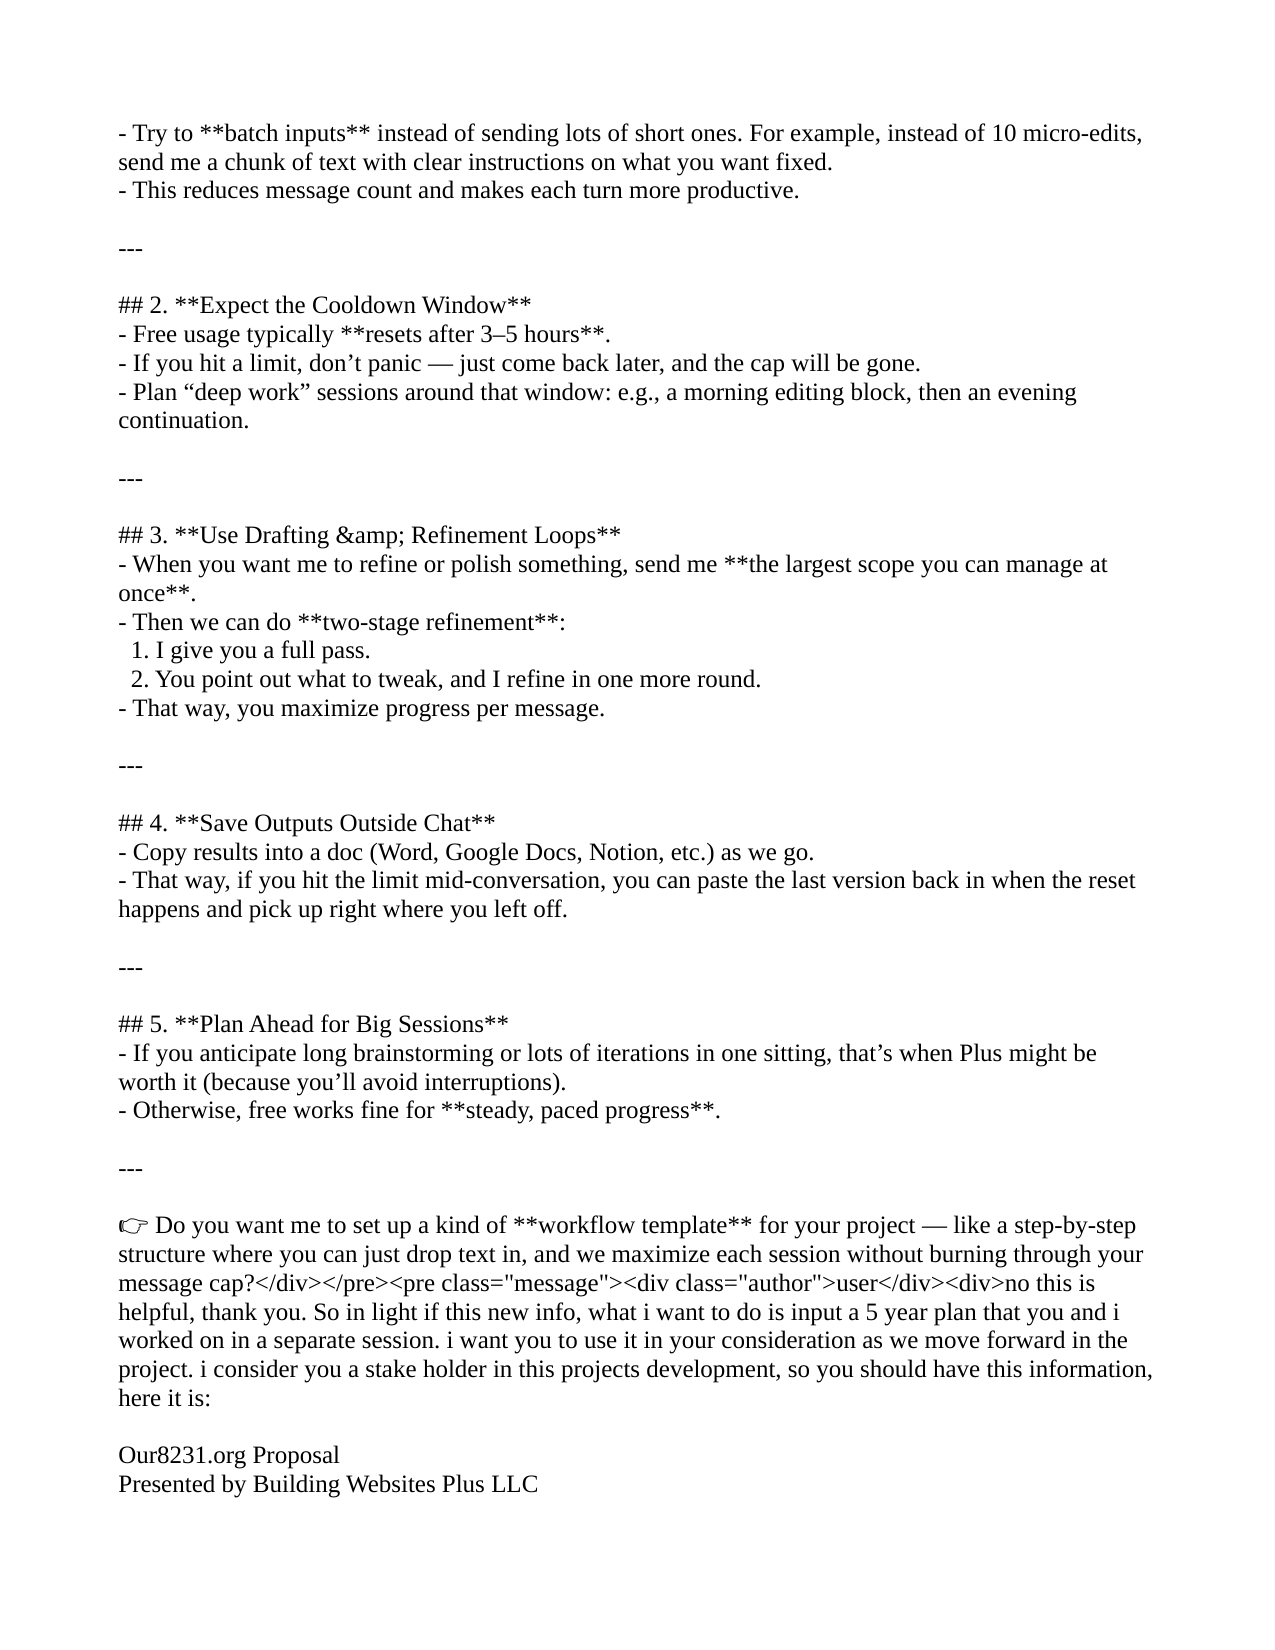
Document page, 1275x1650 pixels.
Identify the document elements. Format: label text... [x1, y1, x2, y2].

text Presented by Building Websites Plus LLC [118, 1469, 1157, 1498]
text - If you anticipate long brainstorming or lots of iterations in one sitting, that’s when Plus might be worth it (because you’ll avoid interruptions). [118, 1038, 1157, 1096]
text --- [118, 233, 1157, 262]
text 1. I give you a full pass. [118, 636, 1157, 664]
text 👉 Do you want me to set up a kind of **workflow template** for your project — like a step-by-step structure where you can just drop text in, and we maximize each session without burning through your message cap?</div></pre><pre class="message"><div class="author">user</div><div>no this is helpful, thank you. So in light if this new info, what i want to do is input a 5 year plan that you and i worked on in a separate session. i want you to use it in your consideration as we move forward in the project. i consider you a stake holder in this projects development, so you should have this information, here it is: [118, 1211, 1157, 1412]
text --- [118, 751, 1157, 779]
text ## 3. **Use Drafting &amp; Refinement Loops** [118, 521, 1157, 549]
text - That way, you maximize progress per message. [118, 693, 1157, 722]
text ## 4. **Save Outputs Outside Chat** [118, 808, 1157, 837]
text - That way, if you hit the limit mid-conversation, you can paste the last version back in when the reset happens and pick up right where you left off. [118, 866, 1157, 923]
text ## 5. **Plan Ahead for Big Sessions** [118, 1009, 1157, 1038]
text - This reduces message count and makes each turn more productive. [118, 176, 1157, 204]
text - If you hit a limit, don’t panic — just come back later, and the cap will be gone. [118, 348, 1157, 377]
text Our8231.org Proposal [118, 1441, 1157, 1469]
text --- [118, 1153, 1157, 1182]
text - Copy results into a doc (Word, Google Docs, Notion, etc.) as we go. [118, 837, 1157, 866]
text ## 2. **Expect the Cooldown Window** [118, 291, 1157, 319]
text --- [118, 952, 1157, 981]
text - When you want me to refine or polish something, send me **the largest scope you can manage at once**. [118, 549, 1157, 607]
text - Then we can do **two-stage refinement**: [118, 607, 1157, 636]
text - Try to **batch inputs** instead of sending lots of short ones. For example, instead of 10 micro-edits, send me a chunk of text with clear instructions on what you want fixed. [118, 118, 1157, 176]
text - Otherwise, free works fine for **steady, paced progress**. [118, 1096, 1157, 1124]
text --- [118, 463, 1157, 492]
text - Plan “deep work” sessions around that window: e.g., a morning editing block, then an evening continuation. [118, 377, 1157, 434]
text 2. You point out what to tweak, and I refine in one more round. [118, 664, 1157, 693]
text - Free usage typically **resets after 3–5 hours**. [118, 319, 1157, 348]
